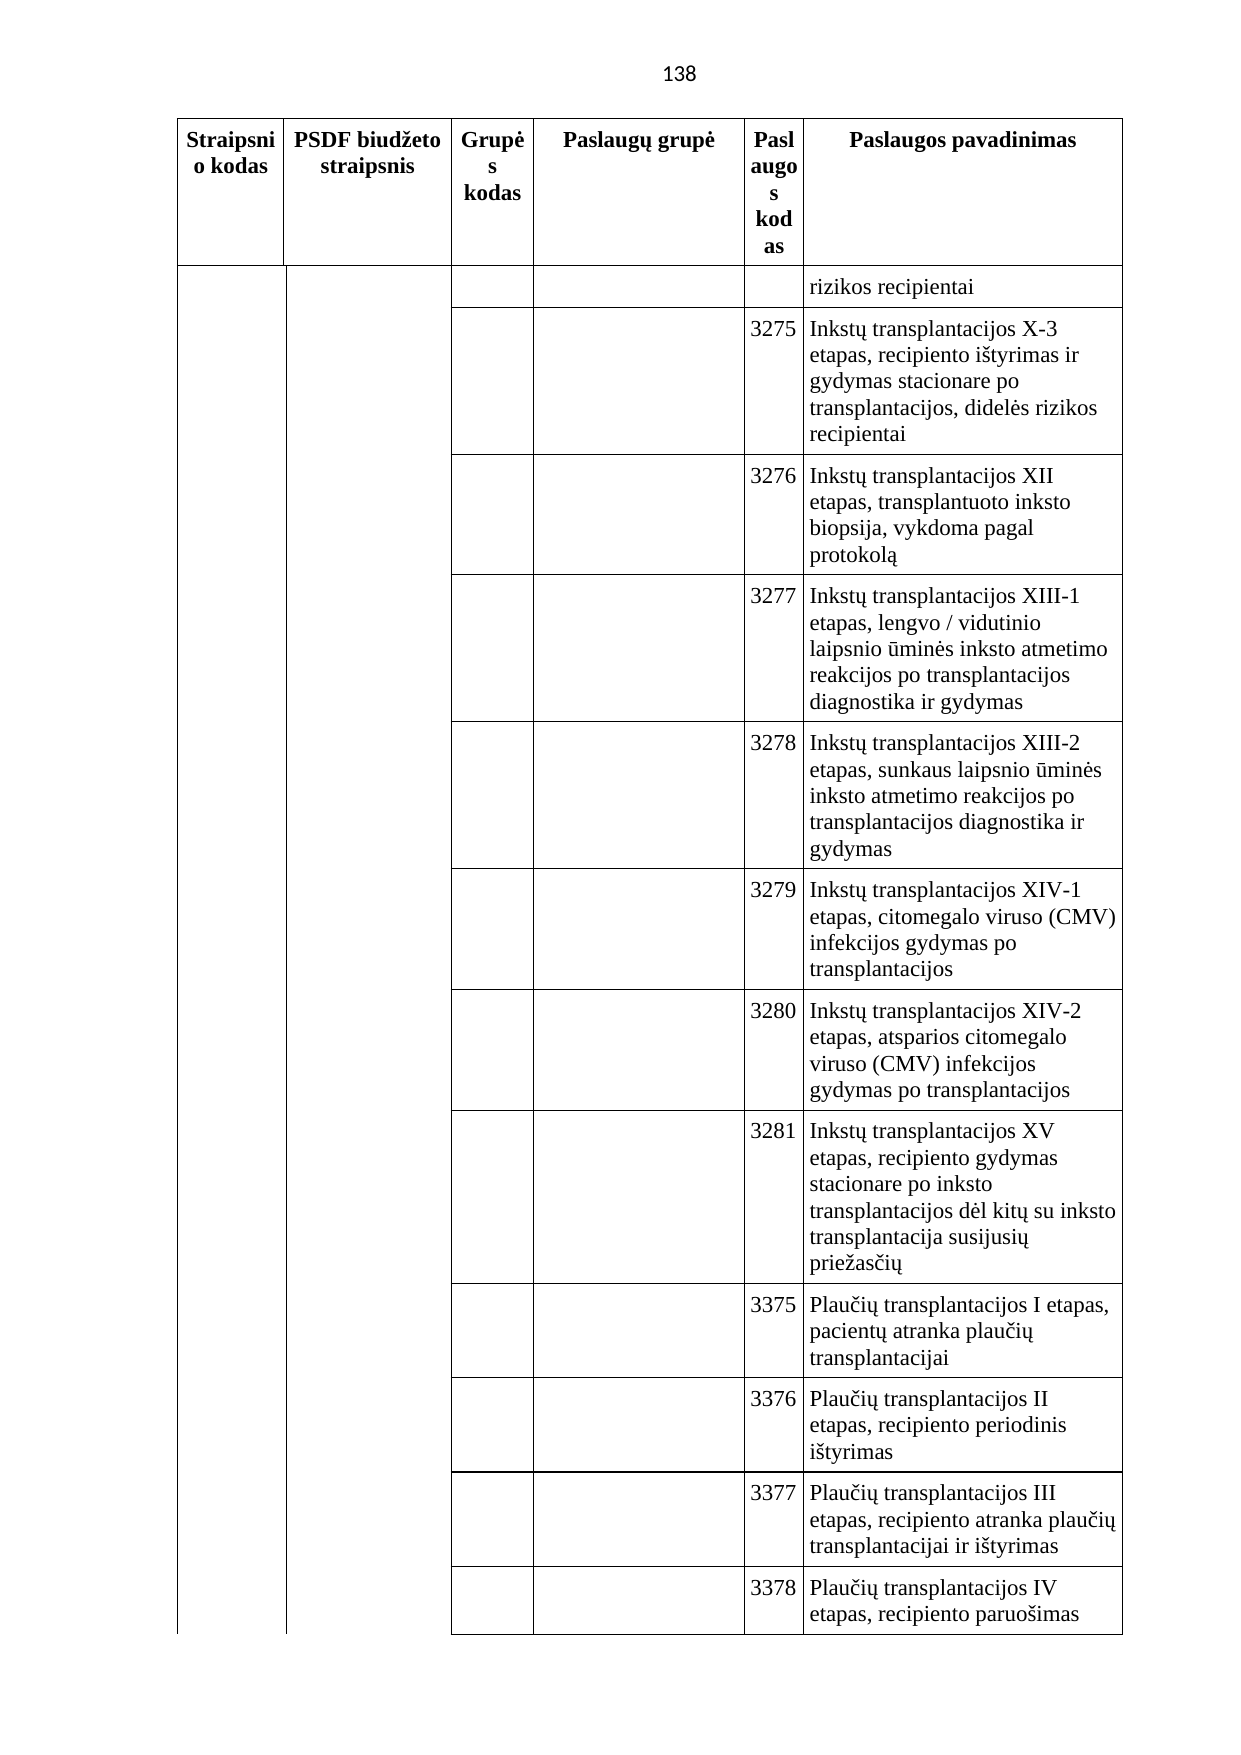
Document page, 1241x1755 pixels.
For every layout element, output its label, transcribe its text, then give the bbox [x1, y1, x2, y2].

table_cell 3378 [745, 1567, 803, 1633]
table_header PSDF biudžeto straipsnis [284, 119, 451, 265]
table_header Grupės kodas [452, 119, 533, 265]
table_cell [178, 1471, 286, 1566]
table_cell [287, 1283, 451, 1377]
table_cell [178, 1283, 286, 1377]
table_cell [745, 266, 803, 307]
table_cell [534, 1111, 744, 1283]
table_header Paslaugos pavadinimas [804, 119, 1122, 265]
table_cell [287, 1471, 451, 1566]
table_cell [534, 1284, 744, 1377]
table_cell [534, 1567, 744, 1633]
table_cell [287, 868, 451, 989]
table_cell Plaučių transplantacijos IV etapas, recipiento paruošimas [804, 1567, 1122, 1633]
table_cell [287, 989, 451, 1109]
table_cell [287, 1566, 451, 1633]
table_cell 3376 [745, 1378, 803, 1471]
table_cell Inkstų transplantacijos XII etapas, transplantuoto inksto biopsija, vykdoma pagal protokolą [804, 455, 1122, 574]
table_cell [534, 455, 744, 574]
table_cell [534, 575, 744, 721]
table_cell [534, 722, 744, 868]
table_cell [452, 575, 533, 721]
table_cell [178, 1377, 286, 1471]
table_cell [287, 1377, 451, 1471]
table_cell [178, 307, 286, 454]
table_cell [178, 989, 286, 1109]
table_cell [534, 266, 744, 307]
table_cell 3280 [745, 990, 803, 1109]
table_cell Inkstų transplantacijos XIV-2 etapas, atsparios citomegalo viruso (CMV) infekcijos gydymas po transplantacijos [804, 990, 1122, 1109]
table_header Paslaugos kodas [745, 119, 803, 265]
table_cell 3375 [745, 1284, 803, 1377]
table_cell 3377 [745, 1473, 803, 1566]
table_cell [452, 869, 533, 989]
table_cell 3275 [745, 308, 803, 454]
table_cell [452, 1284, 533, 1377]
table_cell [287, 307, 451, 454]
table_cell [178, 574, 286, 721]
table_cell 3278 [745, 722, 803, 868]
table_cell rizikos recipientai [804, 266, 1122, 307]
table_cell [287, 266, 451, 307]
table_cell [534, 1473, 744, 1566]
table_cell [534, 308, 744, 454]
table_cell [534, 869, 744, 989]
table_cell [178, 721, 286, 868]
table_header Paslaugų grupė [534, 119, 744, 265]
table_cell Inkstų transplantacijos XIV-1 etapas, citomegalo viruso (CMV) infekcijos gydymas po transplantacijos [804, 869, 1122, 989]
table_cell [452, 1378, 533, 1471]
table_cell [452, 455, 533, 574]
table_cell [178, 868, 286, 989]
table_cell [452, 1111, 533, 1283]
table_cell 3279 [745, 869, 803, 989]
table_cell [452, 1567, 533, 1633]
table_header Straipsnio kodas [178, 119, 283, 265]
table_cell [178, 1110, 286, 1283]
table_cell [452, 722, 533, 868]
table_cell Plaučių transplantacijos I etapas, pacientų atranka plaučių transplantacijai [804, 1284, 1122, 1377]
table_cell 3276 [745, 455, 803, 574]
table_cell [534, 990, 744, 1109]
table_cell [534, 1378, 744, 1471]
table_cell [287, 721, 451, 868]
table_cell Plaučių transplantacijos II etapas, recipiento periodinis ištyrimas [804, 1378, 1122, 1471]
table_cell [287, 574, 451, 721]
table_cell 3281 [745, 1111, 803, 1283]
table_cell Plaučių transplantacijos III etapas, recipiento atranka plaučių transplantacijai ir ištyrimas [804, 1473, 1122, 1566]
table_cell Inkstų transplantacijos XV etapas, recipiento gydymas stacionare po inksto transplantacijos dėl kitų su inksto transplantacija susijusių priežasčių [804, 1111, 1122, 1283]
table_cell [178, 454, 286, 574]
table_cell 3277 [745, 575, 803, 721]
table_cell [452, 266, 533, 307]
table_cell [452, 990, 533, 1109]
table_cell [178, 266, 286, 307]
table_cell [287, 454, 451, 574]
table_cell Inkstų transplantacijos XIII-1 etapas, lengvo / vidutinio laipsnio ūminės inksto atmetimo reakcijos po transplantacijos diagnostika ir gydymas [804, 575, 1122, 721]
table_cell Inkstų transplantacijos XIII-2 etapas, sunkaus laipsnio ūminės inksto atmetimo reakcijos po transplantacijos diagnostika ir gydymas [804, 722, 1122, 868]
table_cell [452, 1473, 533, 1566]
table_cell [287, 1110, 451, 1283]
table_cell Inkstų transplantacijos X-3 etapas, recipiento ištyrimas ir gydymas stacionare po transplantacijos, didelės rizikos recipientai [804, 308, 1122, 454]
table_cell [178, 1566, 286, 1633]
table_cell [452, 308, 533, 454]
